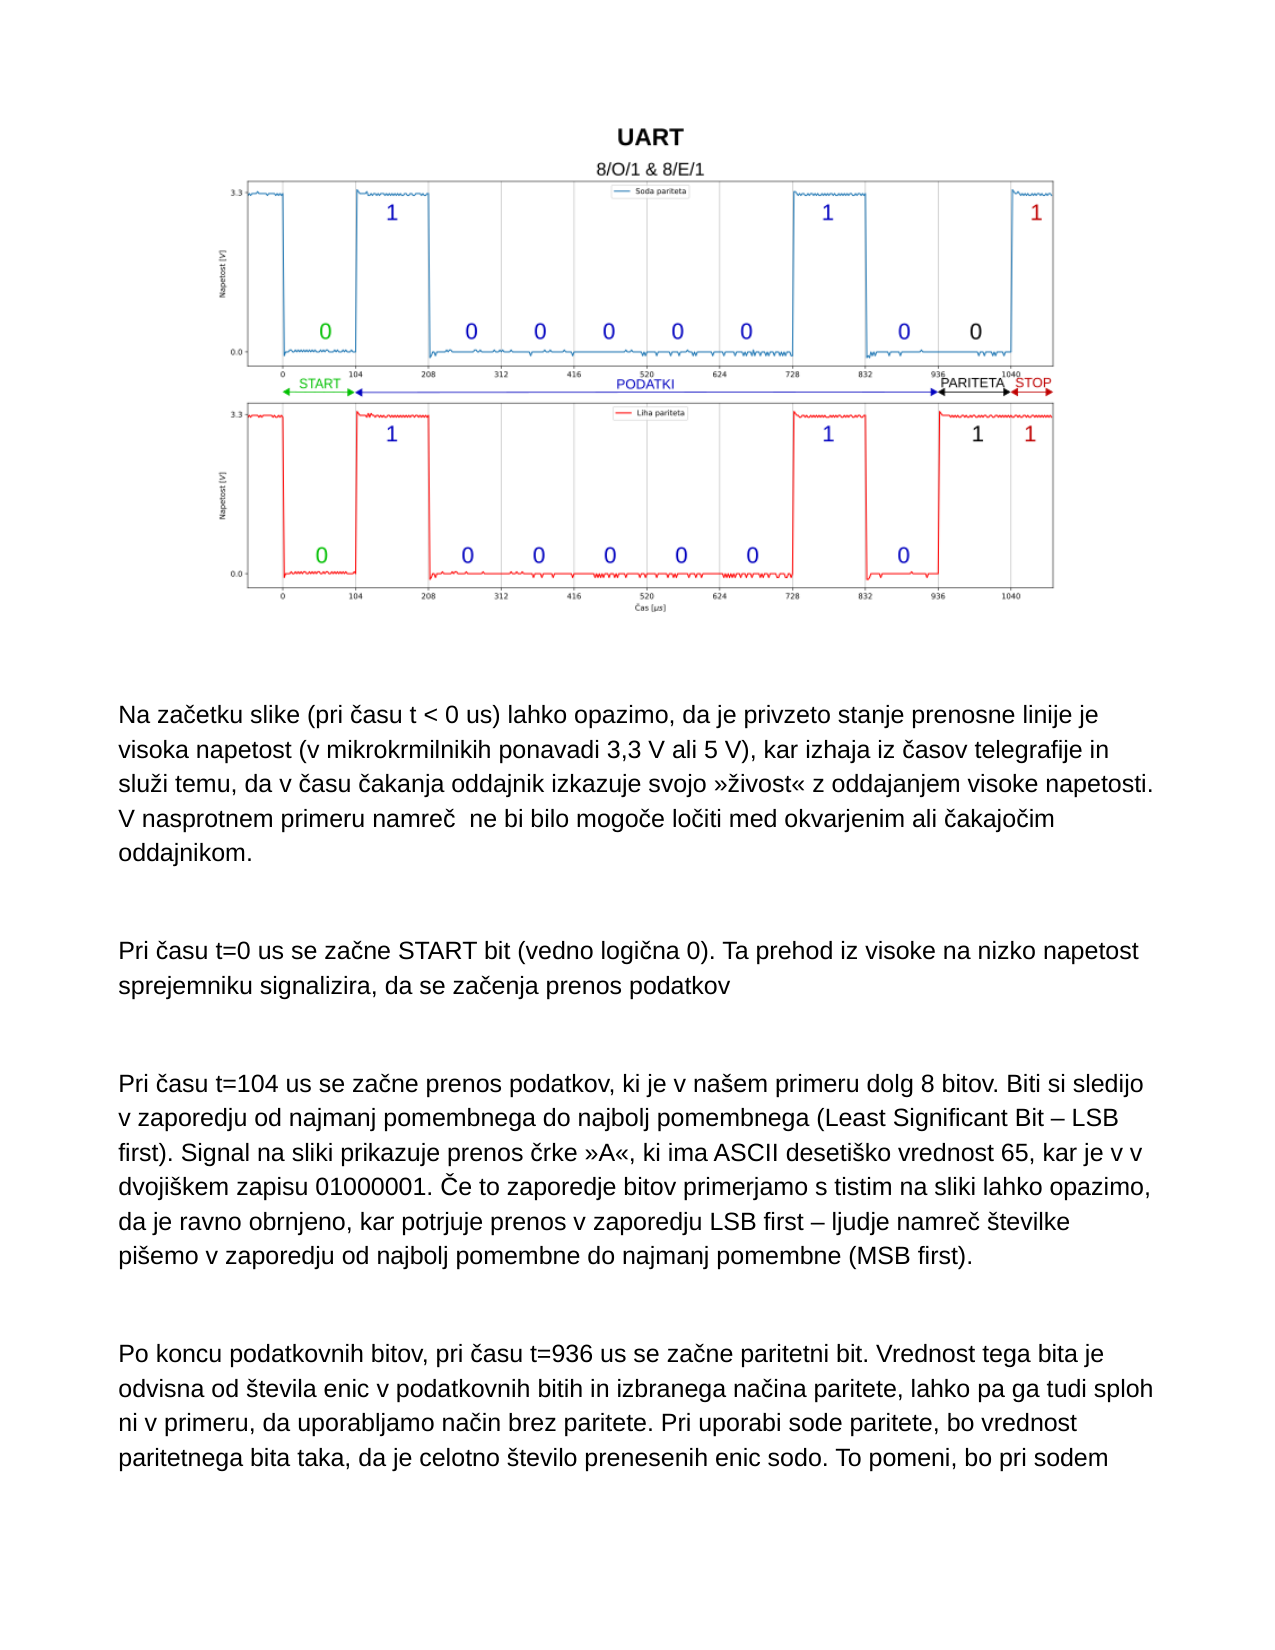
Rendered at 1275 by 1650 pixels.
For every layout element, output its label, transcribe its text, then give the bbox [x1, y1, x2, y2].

text Pri času t=0 us se začne START bit (vedno logična 0). Ta prehod iz visoke na nizko napetost sprejemniku signalizira, da se začenja prenos podatkov [118, 936, 1157, 999]
text Po koncu podatkovnih bitov, pri času t=936 us se začne paritetni bit. Vrednost tega bita je odvisna od števila enic v podatkovnih bitih in izbranega načina paritete, lahko pa ga tudi sploh ni v primeru, da uporabljamo način brez paritete. Pri uporabi sode paritete, bo vrednost paritetnega bita taka, da je celotno število prenesenih enic sodo. To pomeni, bo pri sodem [118, 1339, 1157, 1471]
picture [118, 118, 1157, 646]
text Na začetku slike (pri času t < 0 us) lahko opazimo, da je privzeto stanje prenosne linije je visoka napetost (v mikrokrmilnikih ponavadi 3,3 V ali 5 V), kar izhaja iz časov telegrafije in služi temu, da v času čakanja oddajnik izkazuje svojo »živost« z oddajanjem visoke napetosti. V nasprotnem primeru namreč ne bi bilo mogoče ločiti med okvarjenim ali čakajočim oddajnikom. [118, 700, 1157, 867]
text Pri času t=104 us se začne prenos podatkov, ki je v našem primeru dolg 8 bitov. Biti si sledijo v zaporedju od najmanj pomembnega do najbolj pomembnega (Least Significant Bit – LSB first). Signal na sliki prikazuje prenos črke »A«, ki ima ASCII desetiško vrednost 65, kar je v v dvojiškem zapisu 01000001. Če to zaporedje bitov primerjamo s tistim na sliki lahko opazimo, da je ravno obrnjeno, kar potrjuje prenos v zaporedju LSB first – ljudje namreč številke pišemo v zaporedju od najbolj pomembne do najmanj pomembne (MSB first). [118, 1069, 1157, 1270]
